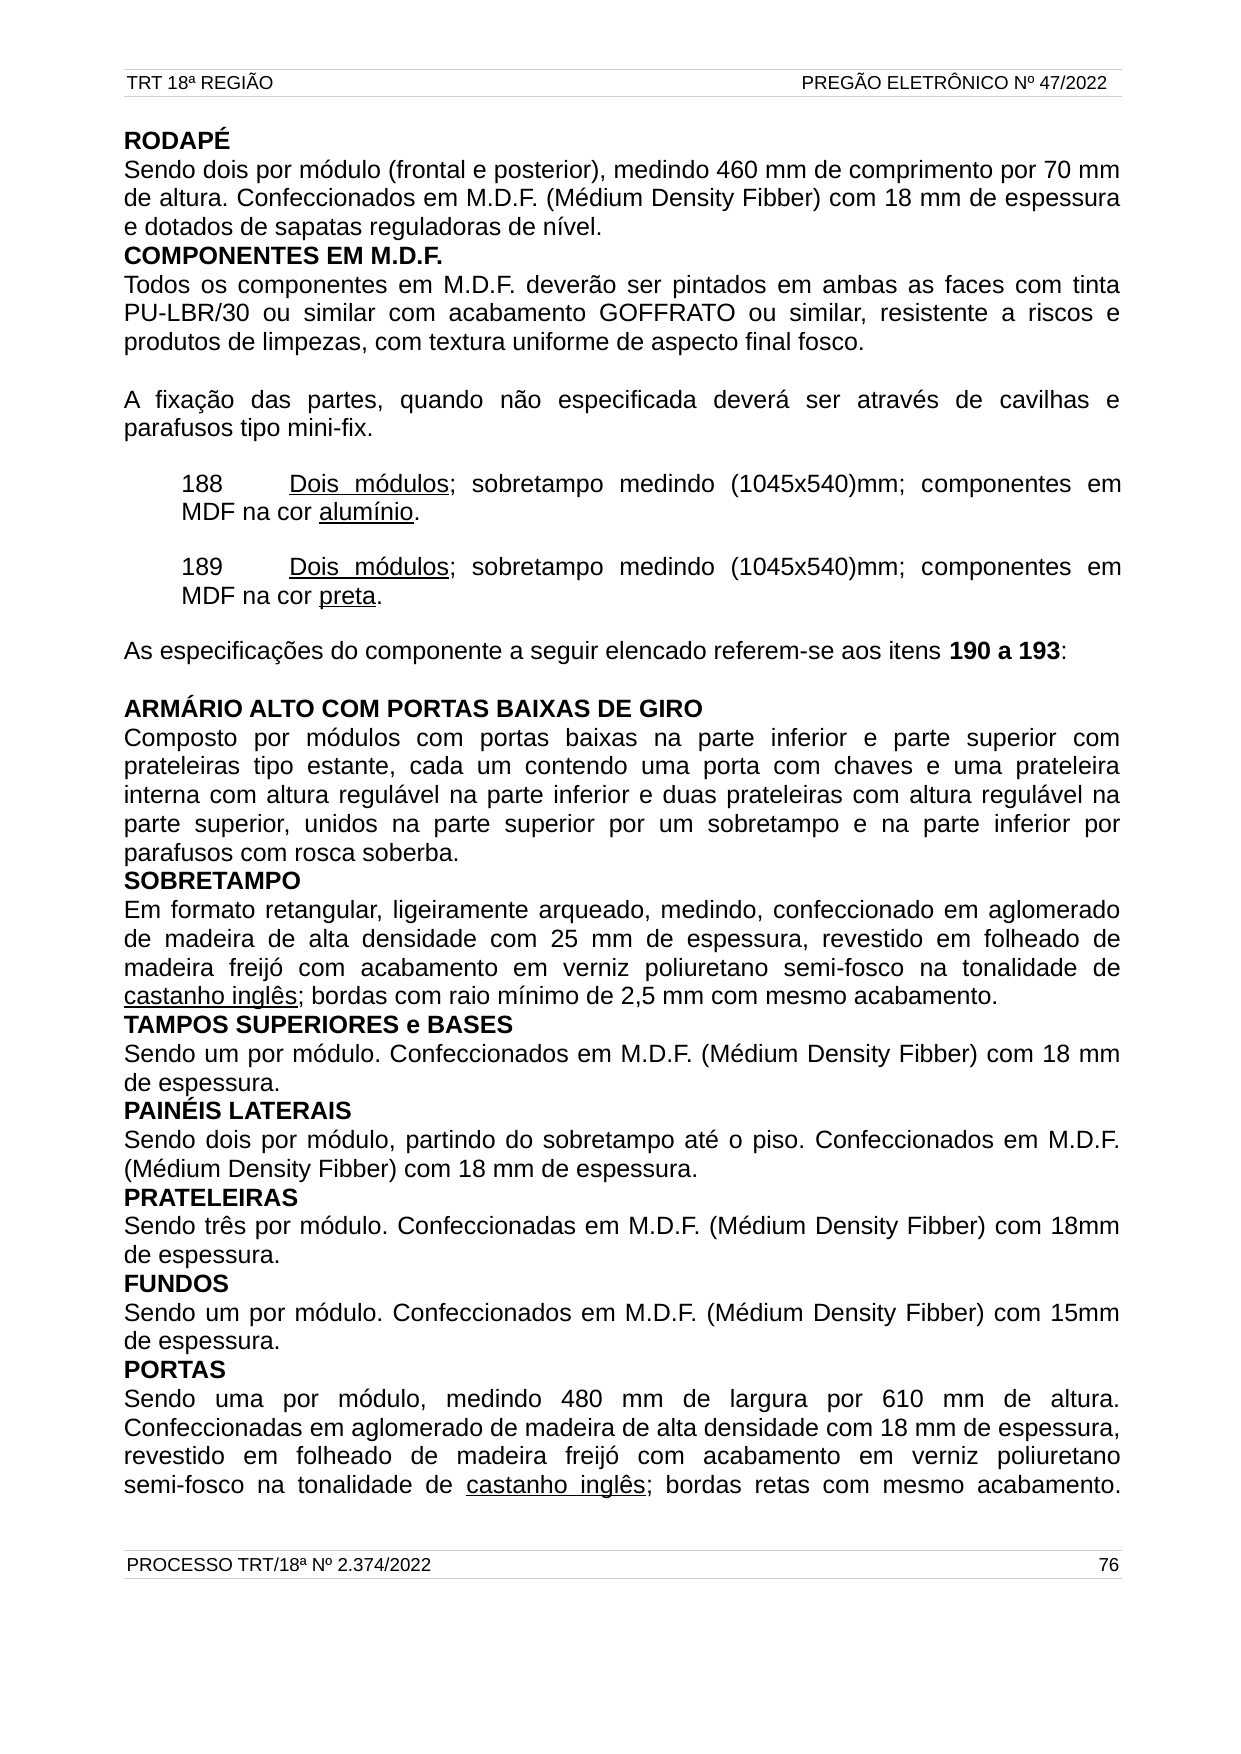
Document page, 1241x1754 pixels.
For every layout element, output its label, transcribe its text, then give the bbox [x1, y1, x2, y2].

text Em formato retangular, ligeiramente arqueado, medindo, confeccionado em aglomerado de madeira de alta densidade com 25 mm de espessura, revestido em folheado de madeira freijó com acabamento em verniz poliuretano semi-fosco na tonalidade de castanho inglês; bordas com raio mínimo de 2,5 mm com mesmo acabamento. [123, 895, 1122, 1010]
text PRATELEIRAS [123, 1182, 1122, 1211]
text Sendo um por módulo. Confeccionados em M.D.F. (Médium Density Fibber) com 18 mm de espessura. [123, 1039, 1122, 1096]
text Sendo três por módulo. Confeccionadas em M.D.F. (Médium Density Fibber) com 18mm de espessura. [123, 1211, 1122, 1269]
text Composto por módulos com portas baixas na parte inferior e parte superior com prateleiras tipo estante, cada um contendo uma porta com chaves e uma prateleira interna com altura regulável na parte inferior e duas prateleiras com altura regulável na parte superior, unidos na parte superior por um sobretampo e na parte inferior por parafusos com rosca soberba. [123, 722, 1122, 866]
text RODAPÉ [123, 126, 1122, 155]
text PAINÉIS LATERAIS [123, 1096, 1122, 1125]
text Sendo dois por módulo, partindo do sobretampo até o piso. Confeccionados em M.D.F. (Médium Density Fibber) com 18 mm de espessura. [123, 1125, 1122, 1182]
text TAMPOS SUPERIORES e BASES [123, 1010, 1122, 1039]
text A fixação das partes, quando não especificada deverá ser através de cavilhas e parafusos tipo mini-fix. [123, 385, 1122, 442]
text FUNDOS [123, 1269, 1122, 1297]
text Todos os componentes em M.D.F. deverão ser pintados em ambas as faces com tinta PU‑LBR/30 ou similar com acabamento GOFFRATO ou similar, resistente a riscos e produtos de limpezas, com textura uniforme de aspecto final fosco. [123, 270, 1122, 356]
text PORTAS [123, 1355, 1122, 1384]
text Sendo uma por módulo, medindo 480 mm de largura por 610 mm de altura. Confeccionadas em aglomerado de madeira de alta densidade com 18 mm de espessura, revestido em folheado de madeira freijó com acabamento em verniz poliuretano semi‑fosco na tonalidade de castanho inglês; bordas retas com mesmo acabamento. [123, 1384, 1122, 1499]
text As especificações do componente a seguir elencado referem-se aos itens 190 a 193: [123, 636, 1122, 665]
text Sendo dois por módulo (frontal e posterior), medindo 460 mm de comprimento por 70 mm de altura. Confeccionados em M.D.F. (Médium Density Fibber) com 18 mm de espessura e dotados de sapatas reguladoras de nível. [123, 155, 1122, 241]
text SOBRETAMPO [123, 866, 1122, 895]
text Sendo um por módulo. Confeccionados em M.D.F. (Médium Density Fibber) com 15mm de espessura. [123, 1297, 1122, 1355]
text 188 Dois módulos; sobretampo medindo (1045x540)mm; componentes em MDF na cor alumínio. [181, 468, 1122, 526]
text ARMÁRIO ALTO COM PORTAS BAIXAS DE GIRO [123, 694, 1122, 722]
text 189 Dois módulos; sobretampo medindo (1045x540)mm; componentes em MDF na cor preta. [181, 552, 1122, 610]
text COMPONENTES EM M.D.F. [123, 241, 1122, 270]
